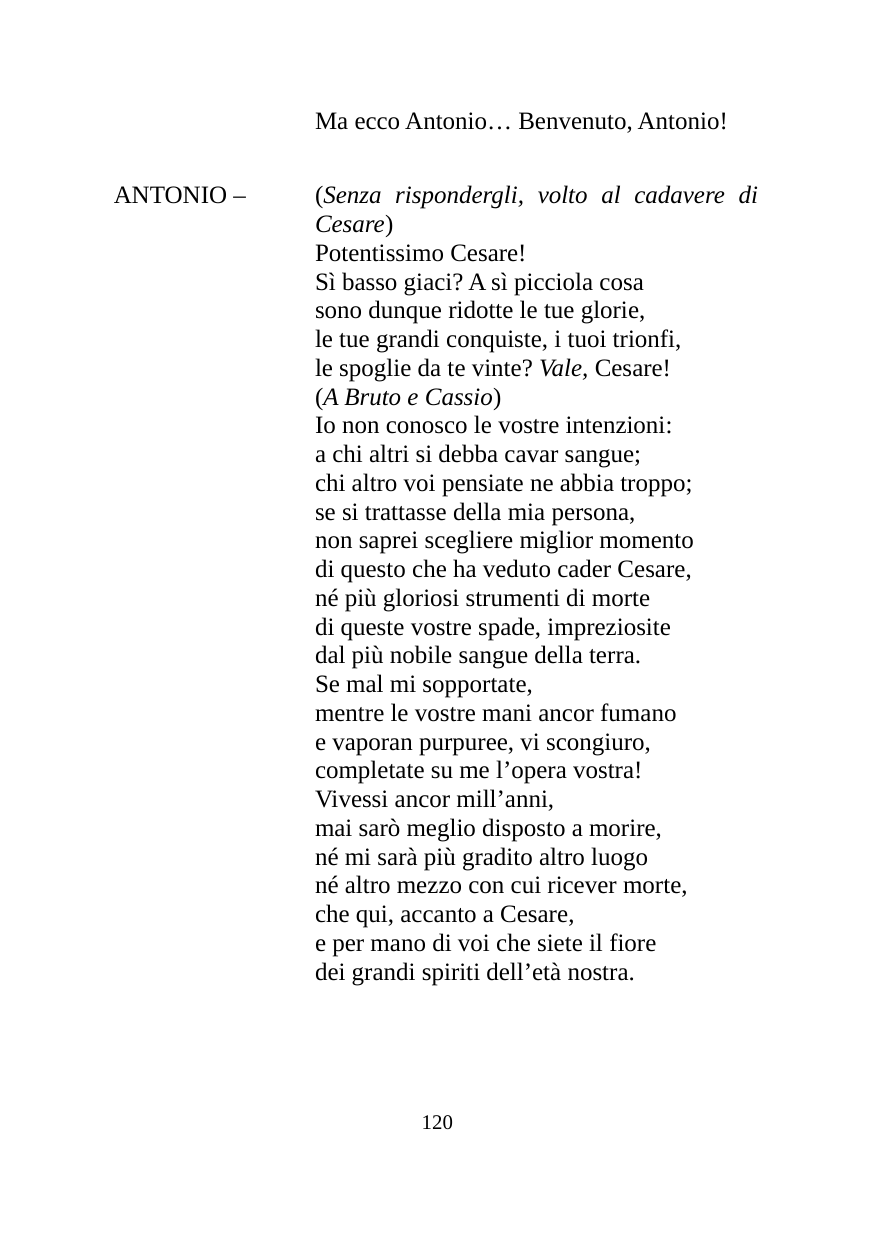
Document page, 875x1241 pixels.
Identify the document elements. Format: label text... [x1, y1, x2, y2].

table_cell [106, 106, 307, 180]
table_cell (Senza rispondergli, volto al cadavere di Cesare) Potentissimo Cesare! Sì basso giaci? A sì picciola cosa sono dunque ridotte le tue glorie, le tue grandi conquiste, i tuoi trionfi, le spoglie da te vinte? Vale, Cesare! (A Bruto e Cassio) Io non conosco le vostre intenzioni: a chi altri si debba cavar sangue; chi altro voi pensiate ne abbia troppo; se si trattasse della mia persona, non saprei scegliere miglior momento di questo che ha veduto cader Cesare, né più gloriosi strumenti di morte di queste vostre spade, impreziosite dal più nobile sangue della terra. Se mal mi sopportate, mentre le vostre mani ancor fumano e vaporan purpuree, vi scongiuro, completate su me l’opera vostra! Vivessi ancor mill’anni, mai sarò meglio disposto a morire, né mi sarà più gradito altro luogo né altro mezzo con cui ricever morte, che qui, accanto a Cesare, e per mano di voi che siete il fiore dei grandi spiriti dell’età nostra. [308, 180, 768, 1031]
table_cell Ma ecco Antonio… Benvenuto, Antonio! [308, 106, 768, 180]
table_cell ANTONIO – [106, 180, 307, 1031]
